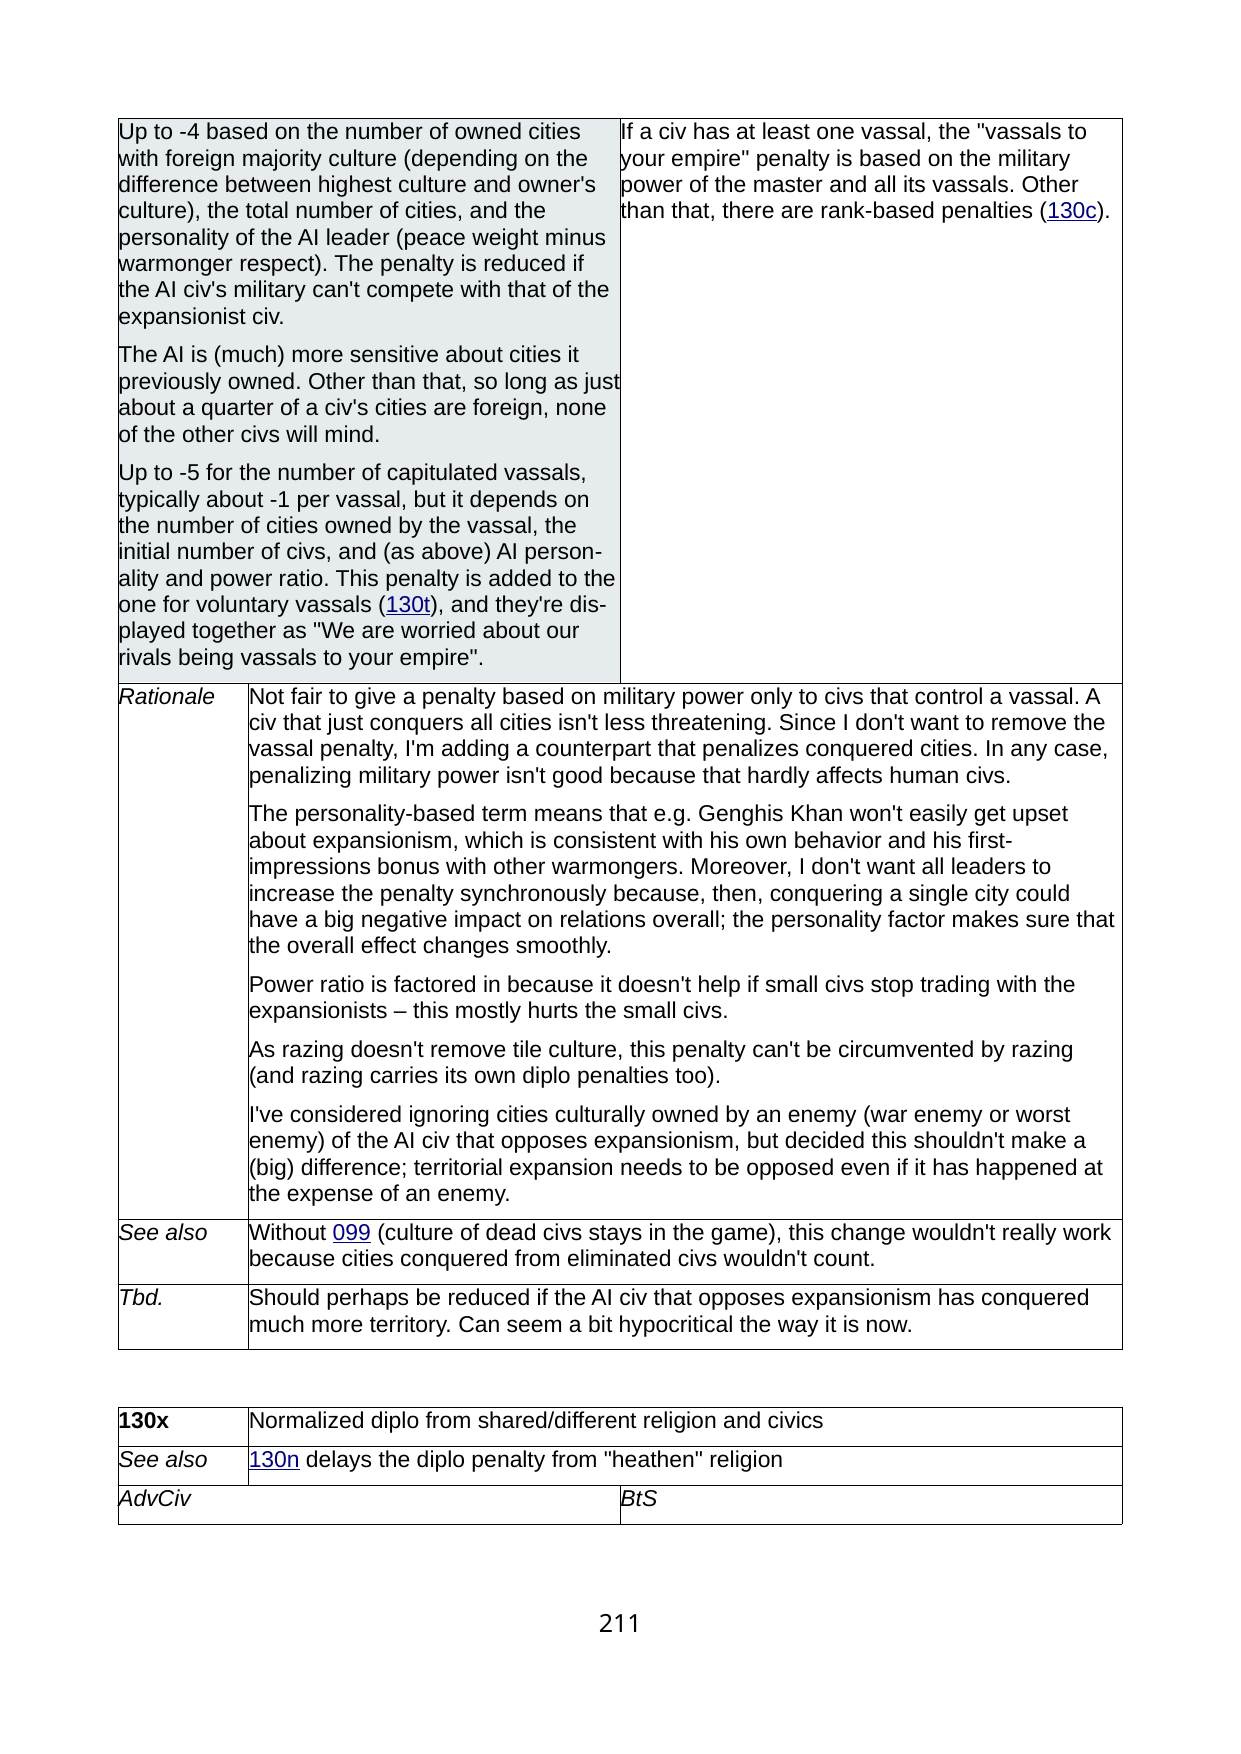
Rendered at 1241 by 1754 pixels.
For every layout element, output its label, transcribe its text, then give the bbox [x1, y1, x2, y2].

table_cell See also [119, 1447, 248, 1485]
table_cell Tbd. [119, 1285, 248, 1349]
table_cell Not fair to give a penalty based on military power only to civs that control a vassal. A civ that just conquers all cities isn't less threatening. Since I don't want to remove the vassal penalty, I'm adding a counterpart that penalizes conquered cities. In any case, penalizing military power isn't good because that hardly affects human civs. The personality-based term means that e.g. Genghis Khan won't easily get upset about expansionism, which is consistent with his own behavior and his first-impressions bonus with other warmongers. Moreover, I don't want all leaders to increase the penalty synchronously because, then, conquering a single city could have a big negative impact on relations overall; the personality factor makes sure that the overall effect changes smoothly. Power ratio is factored in because it doesn't help if small civs stop trading with the expansionists – this mostly hurts the small civs. As razing doesn't remove tile culture, this penalty can't be circumvented by razing (and razing carries its own diplo penalties too). I've considered ignoring cities culturally owned by an enemy (war enemy or worst enemy) of the AI civ that opposes expansionism, but decided this shouldn't make a (big) difference; territorial expansion needs to be opposed even if it has happened at the expense of an enemy. [249, 684, 1122, 1219]
table_header 130x [119, 1408, 248, 1446]
table_cell Rationale [119, 684, 248, 1219]
table_cell Up to -4 based on the number of owned cities with foreign majority culture (depending on the difference between highest culture and owner's culture), the total number of cities, and the personality of the AI leader (peace weight minus warmonger respect). The penalty is reduced if the AI civ's military can't compete with that of the expansionist civ. The AI is (much) more sensitive about cities it previously owned. Other than that, so long as just about a quarter of a civ's cities are foreign, none of the other civs will mind. Up to -5 for the number of capitulated vassals, typically about -1 per vassal, but it depends on the number of cities owned by the vassal, the initial number of civs, and (as above) AI person­ality and power ratio. This penalty is added to the one for voluntary vassals (130t), and they're dis­played together as "We are worried about our rivals being vassals to your empire". [119, 119, 620, 682]
table_cell See also [119, 1220, 248, 1284]
table_header Normalized diplo from shared/different religion and civics [249, 1408, 1122, 1446]
table_cell 130n delays the diplo penalty from "heathen" religion [249, 1447, 1122, 1485]
table_cell BtS [621, 1486, 1122, 1523]
table_cell Without 099 (culture of dead civs stays in the game), this change wouldn't really work because cities conquered from eliminated civs wouldn't count. [249, 1220, 1122, 1284]
table_cell AdvCiv [119, 1486, 620, 1523]
table_cell Should perhaps be reduced if the AI civ that opposes expansionism has conquered much more territory. Can seem a bit hypocritical the way it is now. [249, 1285, 1122, 1349]
table_cell If a civ has at least one vassal, the "vassals to your empire" penalty is based on the military power of the master and all its vassals. Other than that, there are rank-based penalties (130c). [621, 119, 1122, 682]
